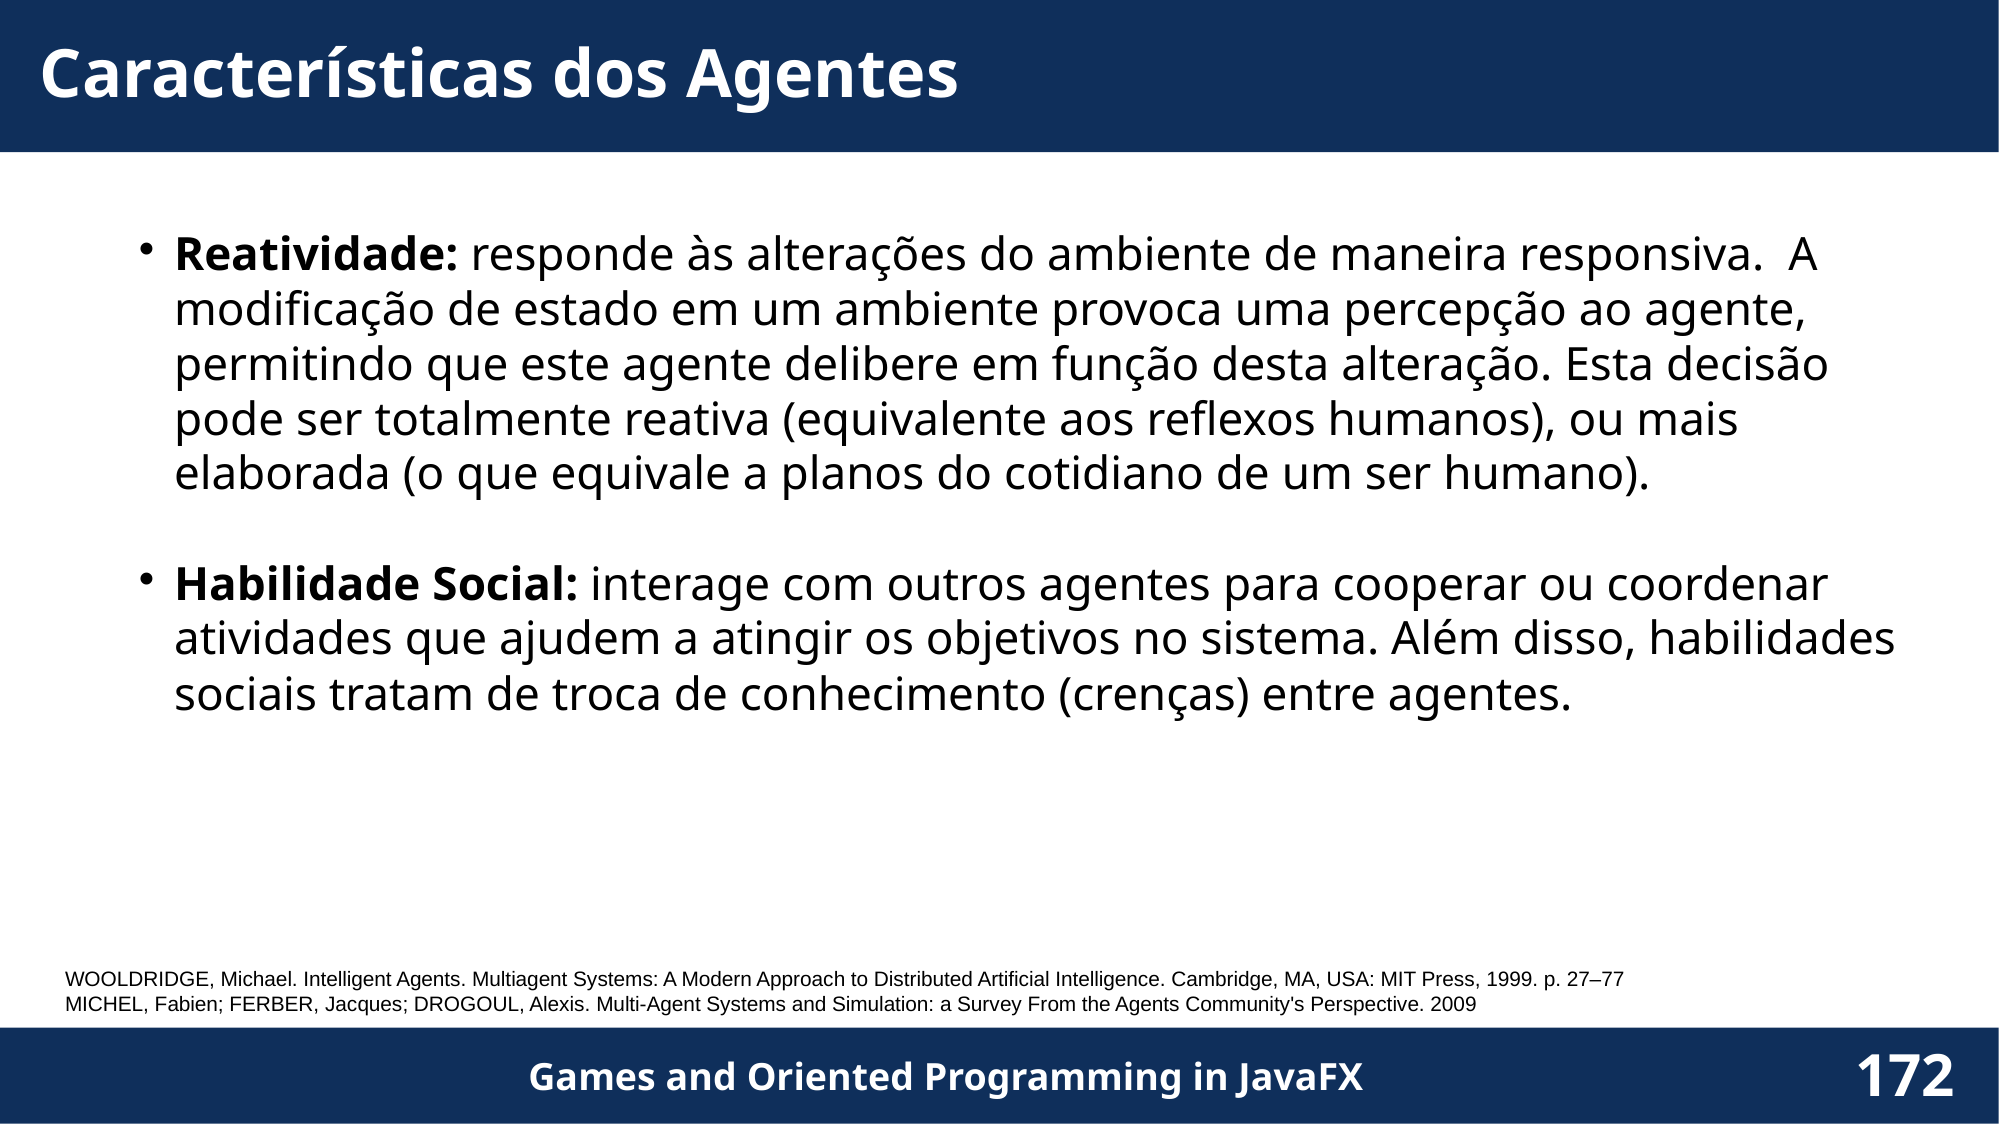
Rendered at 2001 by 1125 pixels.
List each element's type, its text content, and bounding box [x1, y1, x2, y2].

text_box Reatividade: responde às alterações do ambiente de maneira responsiva. A modificação de estado em um ambiente provoca uma percepção ao agente, permitindo que este agente delibere em função desta alteração. Esta decisão pode ser totalmente reativa (equivalente aos reflexos humanos), ou mais elaborada (o que equivale a planos do cotidiano de um ser humano). Habilidade Social: interage com outros agentes para cooperar ou coordenar atividades que ajudem a atingir os objetivos no sistema. Além disso, habilidades sociais tratam de troca de conhecimento (crenças) entre agentes. [88, 216, 1949, 727]
text_box WOOLDRIDGE, Michael. Intelligent Agents. Multiagent Systems: A Modern Approach to Distributed Artificial Intelligence. Cambridge, MA, USA: MIT Press, 1999. p. 27–77 MICHEL, Fabien; FERBER, Jacques; DROGOUL, Alexis. Multi-Agent Systems and Simulation: a Survey From the Agents Community's Perspective. 2009 [50, 958, 1969, 1024]
text_box Características dos Agentes [25, 23, 1999, 119]
